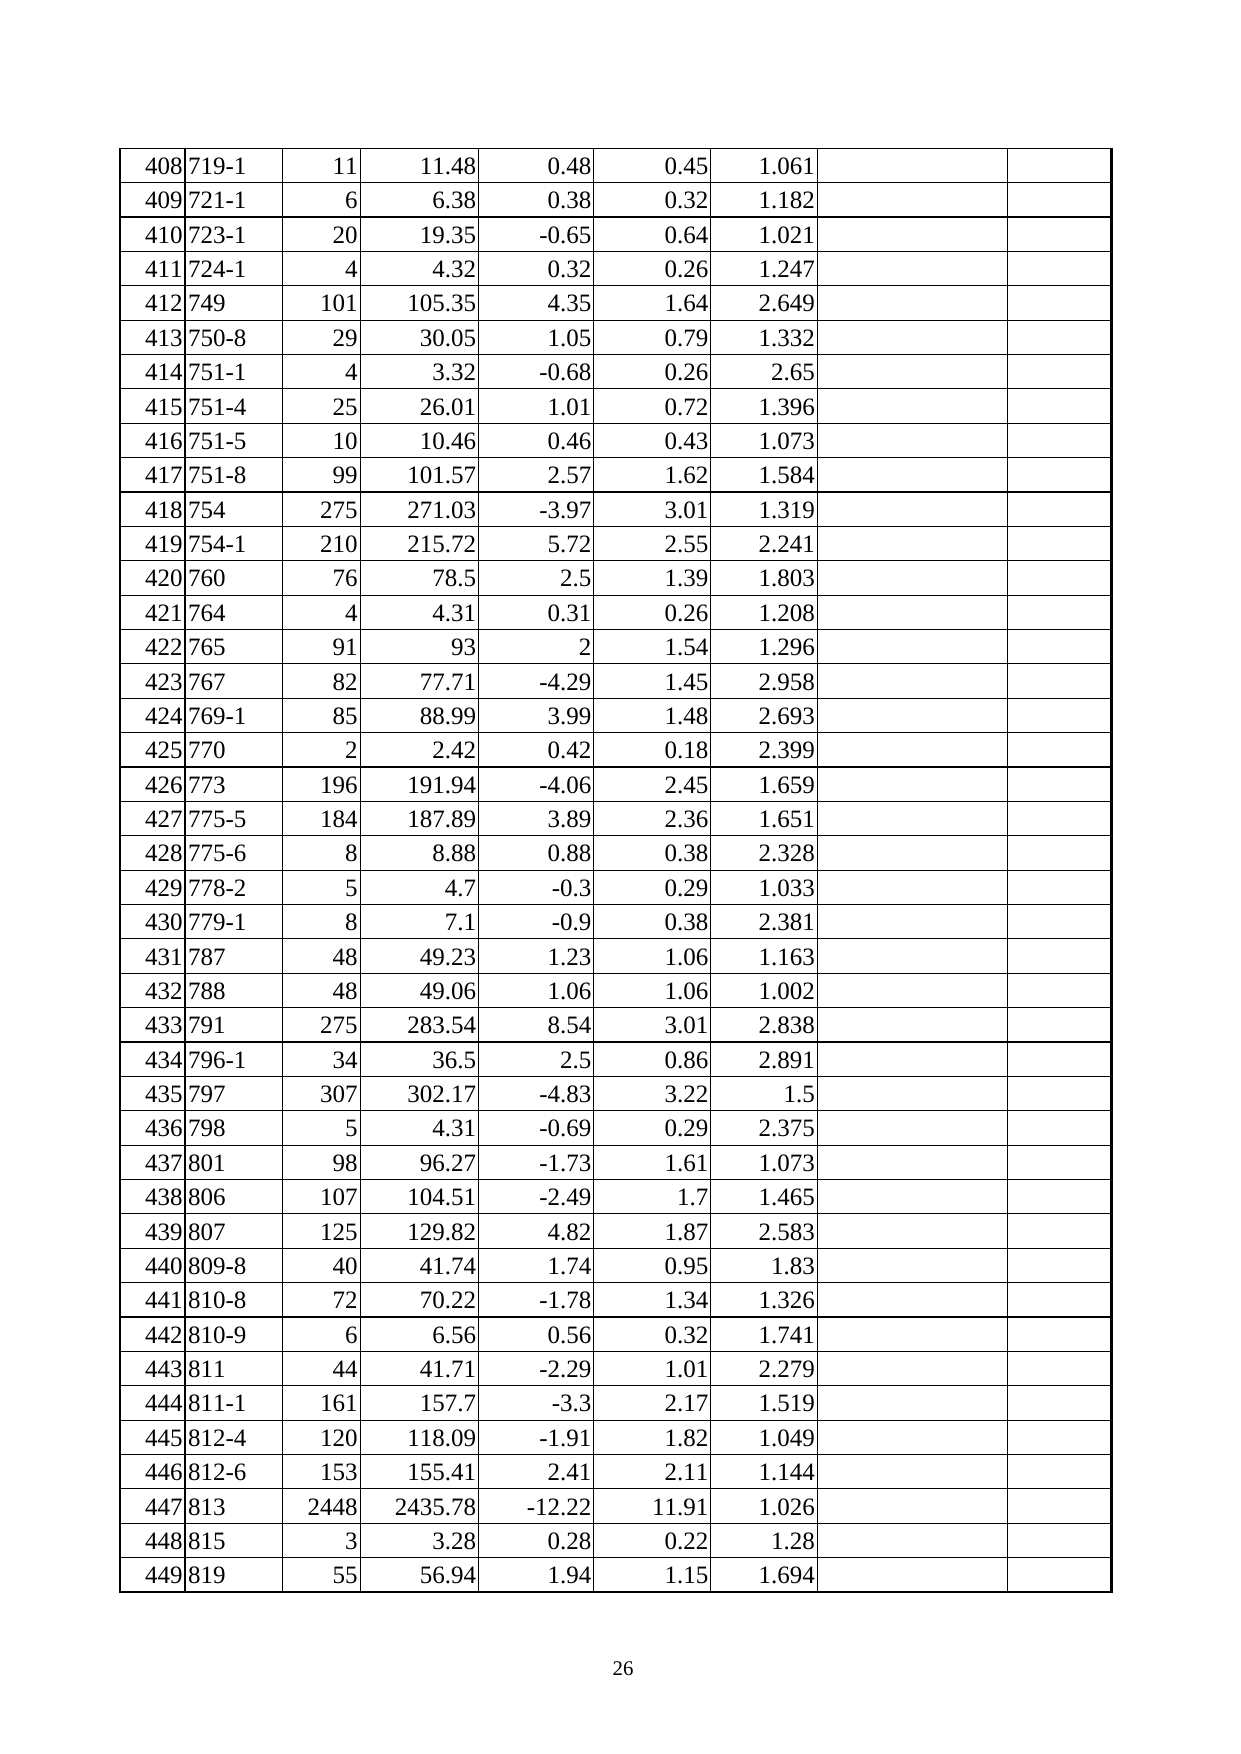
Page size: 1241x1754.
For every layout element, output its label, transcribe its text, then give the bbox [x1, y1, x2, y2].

table_cell 1.519 [711, 1386, 817, 1419]
table_cell [818, 768, 1007, 801]
table_cell 4.35 [479, 286, 593, 319]
table_cell 0.26 [594, 596, 710, 629]
table_cell 2435.78 [361, 1489, 478, 1523]
table_cell 2.958 [711, 664, 817, 698]
table_cell 2448 [283, 1489, 360, 1523]
table_cell 4 [283, 596, 360, 629]
table_cell 770 [186, 733, 282, 766]
table_cell 157.7 [361, 1386, 478, 1419]
table_cell 70.22 [361, 1283, 478, 1316]
table_cell 431 [121, 939, 184, 973]
table_cell 3.89 [479, 802, 593, 835]
table_cell 408 [121, 149, 184, 182]
table_cell 0.32 [594, 183, 710, 216]
table_cell [1008, 1421, 1110, 1454]
table_cell 2.41 [479, 1455, 593, 1488]
table_cell 760 [186, 561, 282, 594]
table_cell 10 [283, 424, 360, 457]
table_cell [818, 1421, 1007, 1454]
table_cell 85 [283, 699, 360, 732]
table_cell 724-1 [186, 252, 282, 285]
table_cell 791 [186, 1008, 282, 1041]
table_cell [818, 1455, 1007, 1488]
table_cell 104.51 [361, 1180, 478, 1213]
table_cell 0.38 [594, 836, 710, 869]
table_cell [818, 1386, 1007, 1419]
table_cell 6 [283, 1318, 360, 1351]
table_cell -4.83 [479, 1077, 593, 1110]
table_cell 2.241 [711, 527, 817, 560]
table_cell 36.5 [361, 1043, 478, 1076]
table_cell 3.32 [361, 355, 478, 388]
table_cell [1008, 1352, 1110, 1385]
table_cell [1008, 596, 1110, 629]
table_cell 76 [283, 561, 360, 594]
table_cell 417 [121, 458, 184, 491]
table_cell [818, 458, 1007, 491]
table_cell -0.65 [479, 218, 593, 251]
table_cell 415 [121, 389, 184, 423]
table_cell [818, 905, 1007, 938]
table_cell 778-2 [186, 871, 282, 904]
table_cell 445 [121, 1421, 184, 1454]
table_cell [818, 1008, 1007, 1041]
table_cell 2.328 [711, 836, 817, 869]
table_cell [1008, 1318, 1110, 1351]
table_cell 155.41 [361, 1455, 478, 1488]
table_cell 48 [283, 939, 360, 973]
table_cell [1008, 871, 1110, 904]
table_cell 1.62 [594, 458, 710, 491]
table_cell 34 [283, 1043, 360, 1076]
table_cell -3.3 [479, 1386, 593, 1419]
table_cell 0.26 [594, 355, 710, 388]
table_cell 49.23 [361, 939, 478, 973]
table_cell 428 [121, 836, 184, 869]
table_cell 754 [186, 493, 282, 526]
table_cell 120 [283, 1421, 360, 1454]
table_cell 0.18 [594, 733, 710, 766]
table_cell 769-1 [186, 699, 282, 732]
table_cell 0.86 [594, 1043, 710, 1076]
table_cell 2.838 [711, 1008, 817, 1041]
table_cell 118.09 [361, 1421, 478, 1454]
table_cell 0.43 [594, 424, 710, 457]
table_cell 801 [186, 1146, 282, 1179]
table_cell 1.7 [594, 1180, 710, 1213]
table_cell 442 [121, 1318, 184, 1351]
table_cell [818, 1489, 1007, 1523]
table_cell 1.64 [594, 286, 710, 319]
table_cell 302.17 [361, 1077, 478, 1110]
table_cell 125 [283, 1214, 360, 1248]
table_cell 1.651 [711, 802, 817, 835]
table_cell 283.54 [361, 1008, 478, 1041]
table_cell -0.68 [479, 355, 593, 388]
table_cell [1008, 493, 1110, 526]
table_cell [818, 149, 1007, 182]
table_cell 1.296 [711, 630, 817, 663]
table_cell -12.22 [479, 1489, 593, 1523]
table_cell [1008, 974, 1110, 1007]
table_cell 2.11 [594, 1455, 710, 1488]
table_cell 446 [121, 1455, 184, 1488]
table_cell 1.803 [711, 561, 817, 594]
table_cell 2.583 [711, 1214, 817, 1248]
table_cell [1008, 1180, 1110, 1213]
table_cell 437 [121, 1146, 184, 1179]
table_cell 1.74 [479, 1249, 593, 1282]
table_cell 8.54 [479, 1008, 593, 1041]
table_cell [1008, 286, 1110, 319]
table_cell 10.46 [361, 424, 478, 457]
table_cell 5.72 [479, 527, 593, 560]
table_cell 19.35 [361, 218, 478, 251]
table_cell 215.72 [361, 527, 478, 560]
table_cell 1.06 [479, 974, 593, 1007]
table_cell 1.021 [711, 218, 817, 251]
table_cell 101.57 [361, 458, 478, 491]
table_cell 813 [186, 1489, 282, 1523]
table_cell 2.649 [711, 286, 817, 319]
table_cell 307 [283, 1077, 360, 1110]
table_cell 6 [283, 183, 360, 216]
table_cell [1008, 1283, 1110, 1316]
table_cell 1.05 [479, 321, 593, 354]
table_cell 8 [283, 905, 360, 938]
table_cell 6.56 [361, 1318, 478, 1351]
table_cell 1.01 [479, 389, 593, 423]
table_cell 1.06 [594, 974, 710, 1007]
table_cell 425 [121, 733, 184, 766]
table_cell -0.69 [479, 1111, 593, 1144]
table_cell 11.48 [361, 149, 478, 182]
table_cell [1008, 939, 1110, 973]
table_cell 443 [121, 1352, 184, 1385]
table_cell 5 [283, 1111, 360, 1144]
table_cell 424 [121, 699, 184, 732]
table_cell 7.1 [361, 905, 478, 938]
table_cell 26.01 [361, 389, 478, 423]
table_cell 40 [283, 1249, 360, 1282]
table_cell 129.82 [361, 1214, 478, 1248]
table_cell [818, 389, 1007, 423]
table_cell 77.71 [361, 664, 478, 698]
table_cell 1.332 [711, 321, 817, 354]
table_cell 48 [283, 974, 360, 1007]
table_cell [818, 939, 1007, 973]
table_cell 723-1 [186, 218, 282, 251]
table_cell 1.23 [479, 939, 593, 973]
table_cell 0.26 [594, 252, 710, 285]
table_cell [818, 974, 1007, 1007]
table_cell 811 [186, 1352, 282, 1385]
table_cell [818, 527, 1007, 560]
table_cell 812-4 [186, 1421, 282, 1454]
table_cell 810-8 [186, 1283, 282, 1316]
table_cell 750-8 [186, 321, 282, 354]
table_cell 1.073 [711, 424, 817, 457]
table_cell 1.01 [594, 1352, 710, 1385]
table_cell [818, 630, 1007, 663]
table_cell [818, 699, 1007, 732]
table_cell 1.34 [594, 1283, 710, 1316]
table_cell 25 [283, 389, 360, 423]
table_cell 429 [121, 871, 184, 904]
table_cell 275 [283, 1008, 360, 1041]
table_cell 0.46 [479, 424, 593, 457]
table_cell [818, 321, 1007, 354]
table_cell 812-6 [186, 1455, 282, 1488]
table_cell [1008, 1008, 1110, 1041]
table_cell 49.06 [361, 974, 478, 1007]
table_cell 751-1 [186, 355, 282, 388]
table_cell [1008, 252, 1110, 285]
table_cell 2.36 [594, 802, 710, 835]
table_cell [1008, 664, 1110, 698]
table_cell [818, 252, 1007, 285]
table_cell [1008, 1146, 1110, 1179]
table_cell 775-6 [186, 836, 282, 869]
table_cell -0.9 [479, 905, 593, 938]
table_cell [1008, 183, 1110, 216]
table_cell 1.694 [711, 1558, 817, 1591]
table_cell [1008, 1214, 1110, 1248]
table_cell 4.31 [361, 1111, 478, 1144]
table_cell 449 [121, 1558, 184, 1591]
table_cell [818, 1283, 1007, 1316]
table_cell 779-1 [186, 905, 282, 938]
table_cell 29 [283, 321, 360, 354]
table_cell [818, 1111, 1007, 1144]
table_cell 3.01 [594, 493, 710, 526]
table_cell 0.32 [479, 252, 593, 285]
table_cell 788 [186, 974, 282, 1007]
table_cell 1.82 [594, 1421, 710, 1454]
table_cell 4.82 [479, 1214, 593, 1248]
table_cell [1008, 836, 1110, 869]
table_cell 1.208 [711, 596, 817, 629]
table_cell [818, 1352, 1007, 1385]
table_cell [1008, 1558, 1110, 1591]
table_cell 78.5 [361, 561, 478, 594]
table_cell 811-1 [186, 1386, 282, 1419]
table_cell 1.45 [594, 664, 710, 698]
table_cell 0.95 [594, 1249, 710, 1282]
table_cell [818, 1249, 1007, 1282]
table_cell [1008, 1043, 1110, 1076]
table_cell 1.163 [711, 939, 817, 973]
table_cell 751-5 [186, 424, 282, 457]
table_cell 419 [121, 527, 184, 560]
table_cell 413 [121, 321, 184, 354]
table_cell 8.88 [361, 836, 478, 869]
table_cell 418 [121, 493, 184, 526]
table_cell 1.326 [711, 1283, 817, 1316]
table_cell [1008, 389, 1110, 423]
table_cell 426 [121, 768, 184, 801]
table_cell 1.87 [594, 1214, 710, 1248]
table_cell 440 [121, 1249, 184, 1282]
table_cell 807 [186, 1214, 282, 1248]
table_cell [818, 1043, 1007, 1076]
table_cell [1008, 149, 1110, 182]
table_cell 0.22 [594, 1524, 710, 1557]
table_cell 1.28 [711, 1524, 817, 1557]
table_cell 434 [121, 1043, 184, 1076]
table_cell 107 [283, 1180, 360, 1213]
table_cell 751-4 [186, 389, 282, 423]
table_cell 55 [283, 1558, 360, 1591]
table_cell 187.89 [361, 802, 478, 835]
table_cell 0.38 [594, 905, 710, 938]
table_cell [818, 871, 1007, 904]
table_cell [818, 1318, 1007, 1351]
table_cell 3.28 [361, 1524, 478, 1557]
table_cell [818, 733, 1007, 766]
table_cell 30.05 [361, 321, 478, 354]
table_cell 796-1 [186, 1043, 282, 1076]
table_cell 435 [121, 1077, 184, 1110]
table_cell 3 [283, 1524, 360, 1557]
table_cell 2.45 [594, 768, 710, 801]
table_cell 0.42 [479, 733, 593, 766]
table_cell 4 [283, 355, 360, 388]
table_cell 1.584 [711, 458, 817, 491]
table_cell [818, 802, 1007, 835]
table_cell 447 [121, 1489, 184, 1523]
table_cell [818, 1180, 1007, 1213]
table_cell 5 [283, 871, 360, 904]
table_cell 184 [283, 802, 360, 835]
table_cell 0.48 [479, 149, 593, 182]
table_cell [1008, 630, 1110, 663]
table_cell 1.002 [711, 974, 817, 1007]
table_cell 1.182 [711, 183, 817, 216]
table_cell 96.27 [361, 1146, 478, 1179]
table_cell 210 [283, 527, 360, 560]
table_cell 82 [283, 664, 360, 698]
table_cell 432 [121, 974, 184, 1007]
table_cell 72 [283, 1283, 360, 1316]
table_cell 427 [121, 802, 184, 835]
table_cell -0.3 [479, 871, 593, 904]
table_cell 2.693 [711, 699, 817, 732]
table_cell 2.65 [711, 355, 817, 388]
table_cell [1008, 355, 1110, 388]
table_cell 438 [121, 1180, 184, 1213]
table_cell 3.99 [479, 699, 593, 732]
table_cell [818, 1558, 1007, 1591]
table_cell 3.01 [594, 1008, 710, 1041]
table_cell 797 [186, 1077, 282, 1110]
table_cell 444 [121, 1386, 184, 1419]
table_cell 787 [186, 939, 282, 973]
table_cell 1.247 [711, 252, 817, 285]
table_cell 448 [121, 1524, 184, 1557]
table_cell 1.061 [711, 149, 817, 182]
table_cell [1008, 802, 1110, 835]
table_cell 41.71 [361, 1352, 478, 1385]
table_cell 1.54 [594, 630, 710, 663]
table_cell 1.39 [594, 561, 710, 594]
table_cell 411 [121, 252, 184, 285]
table_cell 420 [121, 561, 184, 594]
table_cell [1008, 1386, 1110, 1419]
table_cell 1.83 [711, 1249, 817, 1282]
table_cell [818, 596, 1007, 629]
table_cell 819 [186, 1558, 282, 1591]
table_cell 11 [283, 149, 360, 182]
table_cell 719-1 [186, 149, 282, 182]
table_cell 1.033 [711, 871, 817, 904]
table_cell 0.31 [479, 596, 593, 629]
table_cell 161 [283, 1386, 360, 1419]
table_cell 765 [186, 630, 282, 663]
table_cell 4.32 [361, 252, 478, 285]
table_cell 99 [283, 458, 360, 491]
table_cell [818, 286, 1007, 319]
table_cell 0.45 [594, 149, 710, 182]
table_cell 0.38 [479, 183, 593, 216]
table_cell [1008, 733, 1110, 766]
table_cell 422 [121, 630, 184, 663]
table_cell 412 [121, 286, 184, 319]
table_cell 721-1 [186, 183, 282, 216]
table_cell 1.073 [711, 1146, 817, 1179]
table_cell 1.94 [479, 1558, 593, 1591]
table_cell 0.79 [594, 321, 710, 354]
table_cell 20 [283, 218, 360, 251]
table_cell 2 [283, 733, 360, 766]
table_cell 2.279 [711, 1352, 817, 1385]
table_cell [1008, 1455, 1110, 1488]
table_cell 2.5 [479, 1043, 593, 1076]
table_cell 2.891 [711, 1043, 817, 1076]
table_cell 775-5 [186, 802, 282, 835]
table_cell 809-8 [186, 1249, 282, 1282]
table_cell 2 [479, 630, 593, 663]
table_cell 4.7 [361, 871, 478, 904]
table_cell 1.15 [594, 1558, 710, 1591]
table_cell 1.61 [594, 1146, 710, 1179]
table_cell 767 [186, 664, 282, 698]
table_cell 806 [186, 1180, 282, 1213]
table_cell 271.03 [361, 493, 478, 526]
table_cell 439 [121, 1214, 184, 1248]
table_cell 409 [121, 183, 184, 216]
table_cell 3.22 [594, 1077, 710, 1110]
table_cell [1008, 218, 1110, 251]
table_cell [818, 1524, 1007, 1557]
table_cell 430 [121, 905, 184, 938]
table_cell 773 [186, 768, 282, 801]
table_cell [1008, 1489, 1110, 1523]
table_cell 754-1 [186, 527, 282, 560]
table_cell -2.29 [479, 1352, 593, 1385]
table_cell 191.94 [361, 768, 478, 801]
table_cell 1.5 [711, 1077, 817, 1110]
table_cell 421 [121, 596, 184, 629]
table_cell 98 [283, 1146, 360, 1179]
table_cell [1008, 905, 1110, 938]
table_cell 1.741 [711, 1318, 817, 1351]
table_cell [818, 561, 1007, 594]
table_cell 2.5 [479, 561, 593, 594]
table_cell -1.73 [479, 1146, 593, 1179]
table_cell 441 [121, 1283, 184, 1316]
table_cell 1.049 [711, 1421, 817, 1454]
table_cell 0.88 [479, 836, 593, 869]
table_cell -3.97 [479, 493, 593, 526]
table_cell 2.42 [361, 733, 478, 766]
table_cell 1.465 [711, 1180, 817, 1213]
table_cell 275 [283, 493, 360, 526]
table_cell 433 [121, 1008, 184, 1041]
table_cell 2.55 [594, 527, 710, 560]
table_cell 91 [283, 630, 360, 663]
table_cell 0.72 [594, 389, 710, 423]
table_cell [818, 836, 1007, 869]
table_cell 0.28 [479, 1524, 593, 1557]
table_cell 815 [186, 1524, 282, 1557]
table_cell -1.91 [479, 1421, 593, 1454]
table_cell 1.48 [594, 699, 710, 732]
table_cell 6.38 [361, 183, 478, 216]
table_cell 1.06 [594, 939, 710, 973]
table_cell 810-9 [186, 1318, 282, 1351]
table_cell -4.29 [479, 664, 593, 698]
table_cell 0.29 [594, 871, 710, 904]
table_cell -4.06 [479, 768, 593, 801]
table_cell 414 [121, 355, 184, 388]
table_cell 2.375 [711, 1111, 817, 1144]
table_cell 1.396 [711, 389, 817, 423]
table_cell 2.57 [479, 458, 593, 491]
table_cell 0.29 [594, 1111, 710, 1144]
table_cell [1008, 1249, 1110, 1282]
table_cell [1008, 561, 1110, 594]
table_cell [1008, 424, 1110, 457]
table_cell [1008, 768, 1110, 801]
table_cell 2.17 [594, 1386, 710, 1419]
table_cell [818, 183, 1007, 216]
table_cell 1.319 [711, 493, 817, 526]
table_cell [1008, 321, 1110, 354]
table_cell 0.64 [594, 218, 710, 251]
table_cell 2.399 [711, 733, 817, 766]
table_cell [1008, 1077, 1110, 1110]
table_cell 1.659 [711, 768, 817, 801]
table_cell 88.99 [361, 699, 478, 732]
table_cell 416 [121, 424, 184, 457]
table_cell 1.144 [711, 1455, 817, 1488]
table_cell [818, 493, 1007, 526]
table_cell [818, 218, 1007, 251]
table_cell [818, 1077, 1007, 1110]
table_cell 410 [121, 218, 184, 251]
table_cell 41.74 [361, 1249, 478, 1282]
table_cell [818, 664, 1007, 698]
table_cell 196 [283, 768, 360, 801]
table_cell 101 [283, 286, 360, 319]
table_cell 436 [121, 1111, 184, 1144]
table_cell 751-8 [186, 458, 282, 491]
table_cell [818, 355, 1007, 388]
table_cell -2.49 [479, 1180, 593, 1213]
table_cell 2.381 [711, 905, 817, 938]
table_cell 423 [121, 664, 184, 698]
table_cell 8 [283, 836, 360, 869]
table_cell [1008, 1111, 1110, 1144]
table_cell 56.94 [361, 1558, 478, 1591]
table_cell 1.026 [711, 1489, 817, 1523]
table_cell 4.31 [361, 596, 478, 629]
table_cell 11.91 [594, 1489, 710, 1523]
table_cell 4 [283, 252, 360, 285]
table_cell 0.56 [479, 1318, 593, 1351]
table_cell [1008, 1524, 1110, 1557]
table_cell 93 [361, 630, 478, 663]
table_cell [1008, 458, 1110, 491]
table_cell 44 [283, 1352, 360, 1385]
table_cell -1.78 [479, 1283, 593, 1316]
table_cell [1008, 527, 1110, 560]
table_cell 153 [283, 1455, 360, 1488]
table_cell [818, 1146, 1007, 1179]
table_cell [818, 1214, 1007, 1248]
table_cell 764 [186, 596, 282, 629]
table_cell 798 [186, 1111, 282, 1144]
table_cell [1008, 699, 1110, 732]
table_cell [818, 424, 1007, 457]
table_cell 105.35 [361, 286, 478, 319]
table_cell 749 [186, 286, 282, 319]
table_cell 0.32 [594, 1318, 710, 1351]
